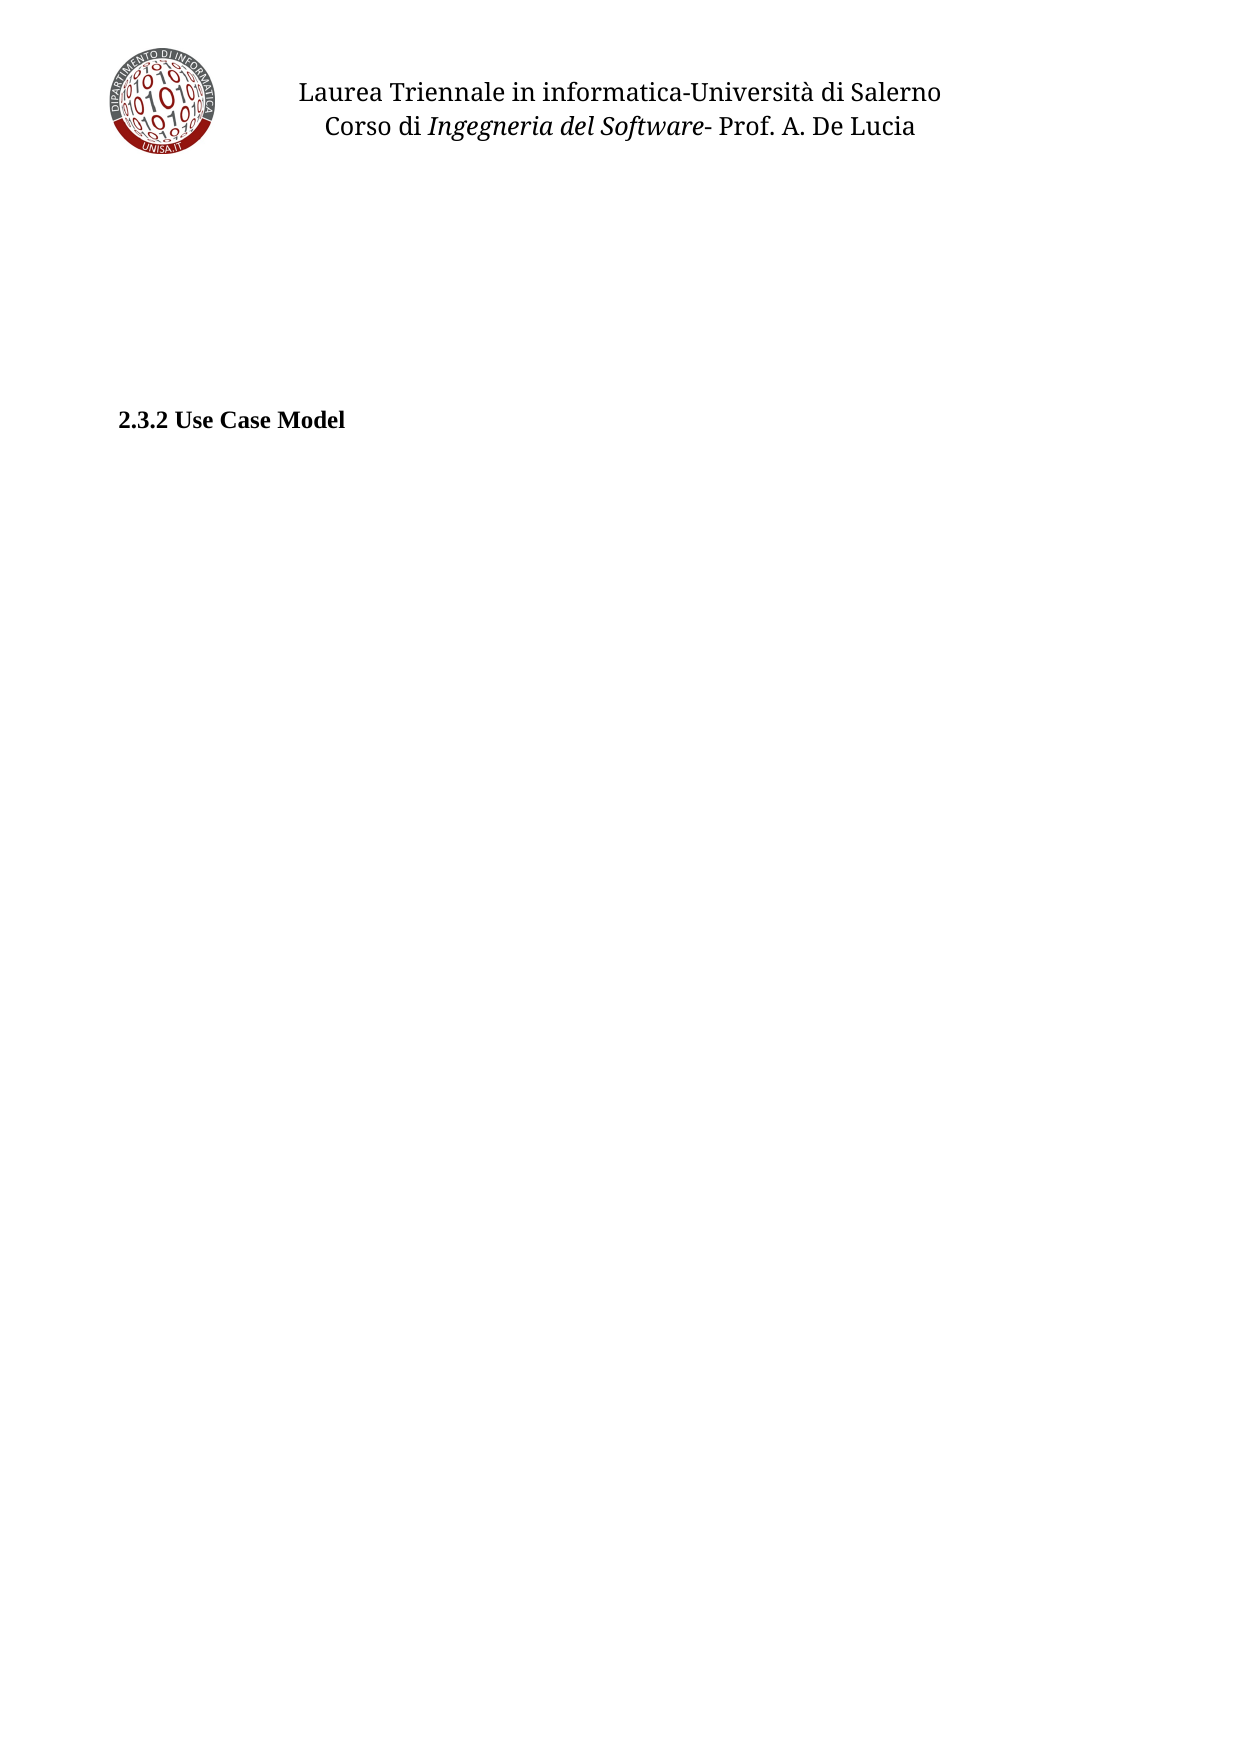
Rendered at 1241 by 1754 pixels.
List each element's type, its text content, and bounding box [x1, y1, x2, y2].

picture [109, 48, 215, 154]
text 2.3.2 Use Case Model [118, 405, 1122, 434]
